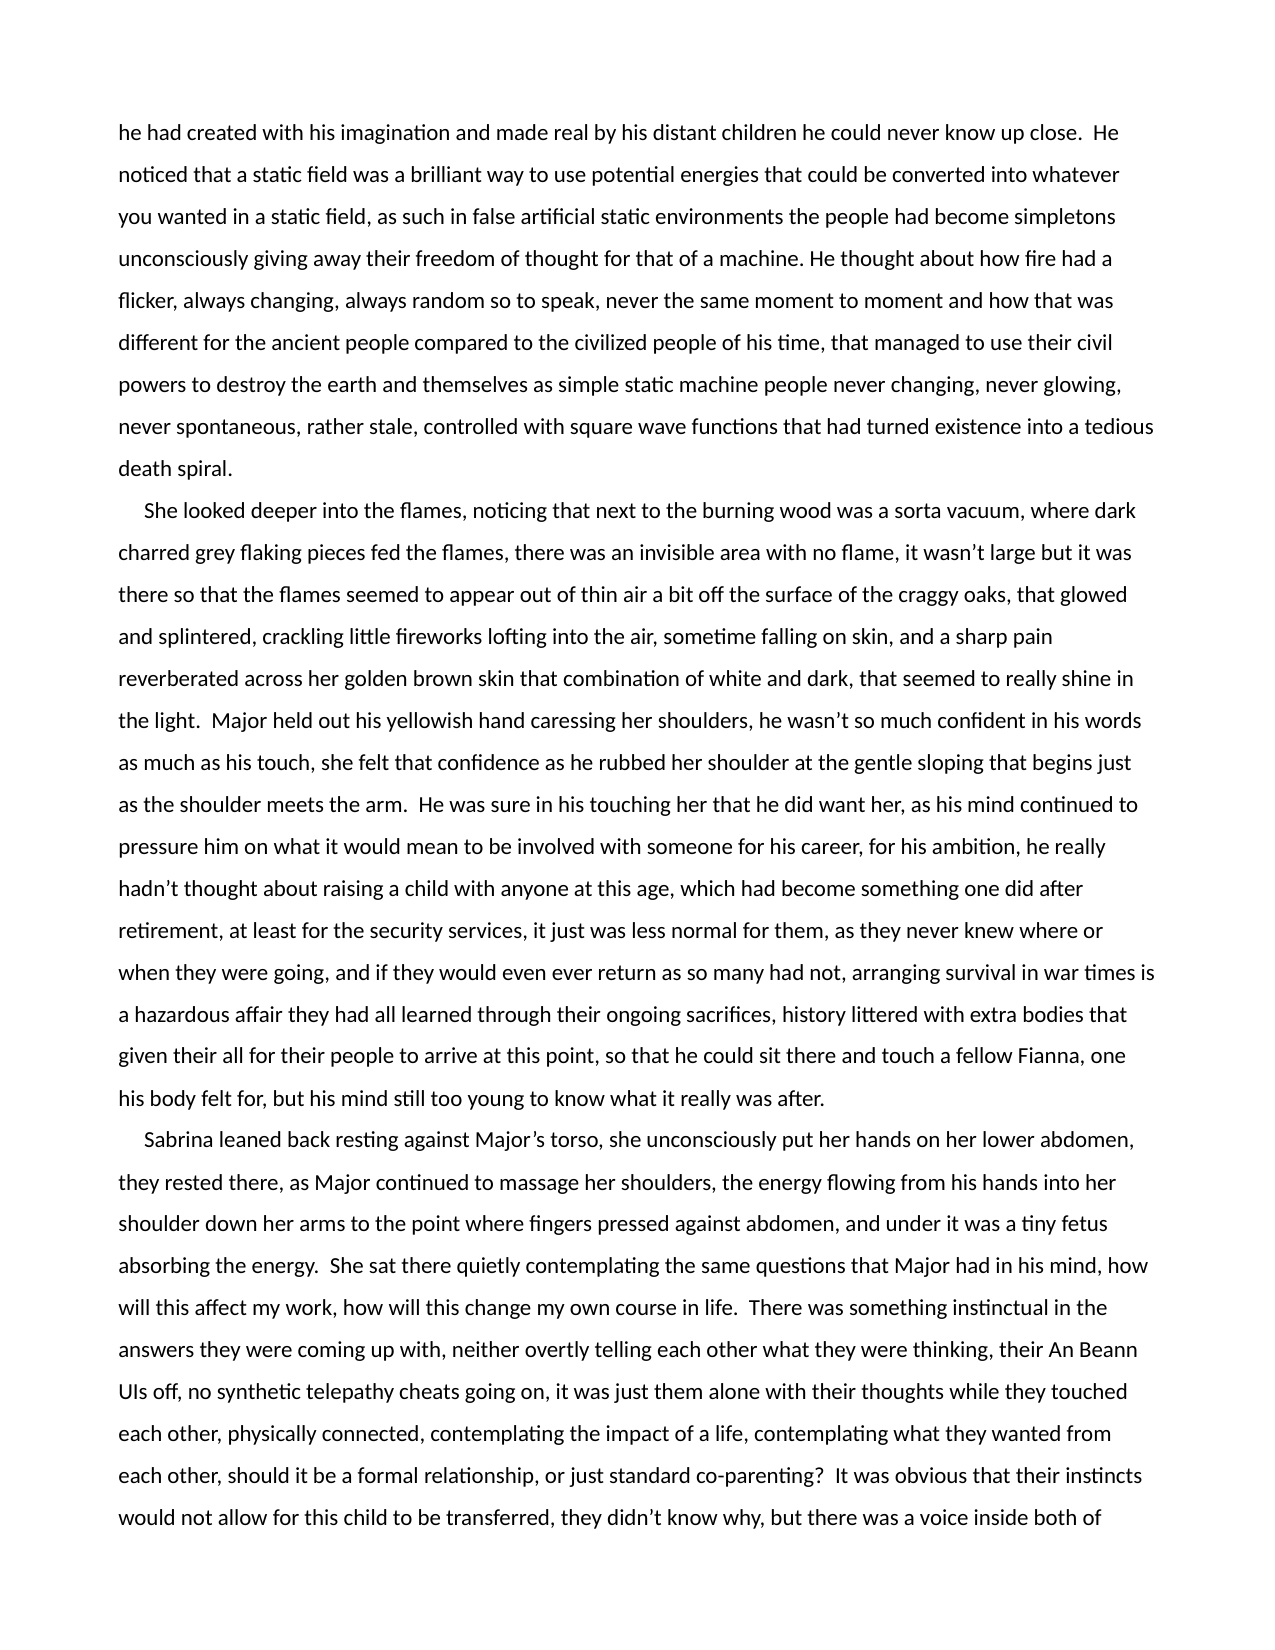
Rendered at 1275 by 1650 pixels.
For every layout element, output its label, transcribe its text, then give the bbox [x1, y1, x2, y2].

text Sabrina leaned back resting against Major’s torso, she unconsciously put her hands on her lower abdomen, they rested there, as Major continued to massage her shoulders, the energy flowing from his hands into her shoulder down her arms to the point where fingers pressed against abdomen, and under it was a tiny fetus absorbing the energy. She sat there quietly contemplating the same questions that Major had in his mind, how will this affect my work, how will this change my own course in life. There was something instinctual in the answers they were coming up with, neither overtly telling each other what they were thinking, their An Beann UIs off, no synthetic telepathy cheats going on, it was just them alone with their thoughts while they touched each other, physically connected, contemplating the impact of a life, contemplating what they wanted from each other, should it be a formal relationship, or just standard co-parenting? It was obvious that their instincts would not allow for this child to be transferred, they didn’t know why, but there was a voice inside both of [118, 1126, 1157, 1531]
text he had created with his imagination and made real by his distant children he could never know up close. He noticed that a static field was a brilliant way to use potential energies that could be converted into whatever you wanted in a static field, as such in false artificial static environments the people had become simpletons unconsciously giving away their freedom of thought for that of a machine. He thought about how fire had a flicker, always changing, always random so to speak, never the same moment to moment and how that was different for the ancient people compared to the civilized people of his time, that managed to use their civil powers to destroy the earth and themselves as simple static machine people never changing, never glowing, never spontaneous, rather stale, controlled with square wave functions that had turned existence into a tedious death spiral. [118, 118, 1157, 482]
text She looked deeper into the flames, noticing that next to the burning wood was a sorta vacuum, where dark charred grey flaking pieces fed the flames, there was an invisible area with no flame, it wasn’t large but it was there so that the flames seemed to appear out of thin air a bit off the surface of the craggy oaks, that glowed and splintered, crackling little fireworks lofting into the air, sometime falling on skin, and a sharp pain reverberated across her golden brown skin that combination of white and dark, that seemed to really shine in the light. Major held out his yellowish hand caressing her shoulders, he wasn’t so much confident in his words as much as his touch, she felt that confidence as he rubbed her shoulder at the gentle sloping that begins just as the shoulder meets the arm. He was sure in his touching her that he did want her, as his mind continued to pressure him on what it would mean to be involved with someone for his career, for his ambition, he really hadn’t thought about raising a child with anyone at this age, which had become something one did after retirement, at least for the security services, it just was less normal for them, as they never knew where or when they were going, and if they would even ever return as so many had not, arranging survival in war times is a hazardous affair they had all learned through their ongoing sacrifices, history littered with extra bodies that given their all for their people to arrive at this point, so that he could sit there and touch a fellow Fianna, one his body felt for, but his mind still too young to know what it really was after. [118, 496, 1157, 1112]
